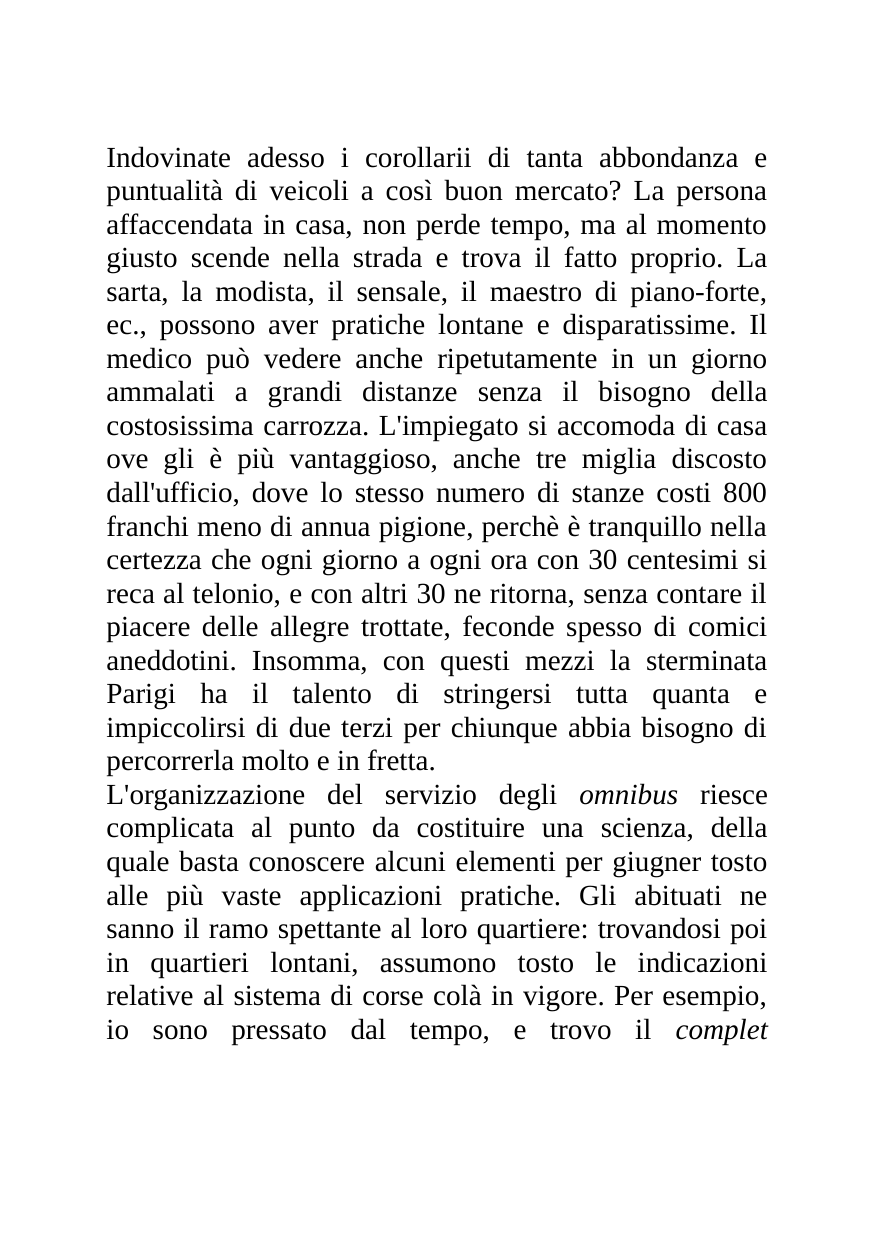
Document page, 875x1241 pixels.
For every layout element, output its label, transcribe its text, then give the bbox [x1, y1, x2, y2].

text L'organizzazione del servizio degli omnibus riesce complicata al punto da costituire una scienza, della quale basta conoscere alcuni elementi per giugner tosto alle più vaste applicazioni pratiche. Gli abituati ne sanno il ramo spettante al loro quartiere: trovandosi poi in quartieri lontani, assumono tosto le indicazioni relative al sistema di corse colà in vigore. Per esempio, io sono pressato dal tempo, e trovo il complet [106, 777, 768, 1045]
text Indovinate adesso i corollarii di tanta abbondanza e puntualità di veicoli a così buon mercato? La persona affaccendata in casa, non perde tempo, ma al momento giusto scende nella strada e trova il fatto proprio. La sarta, la modista, il sensale, il maestro di piano-forte, ec., possono aver pratiche lontane e disparatissime. Il medico può vedere anche ripetutamente in un giorno ammalati a grandi distanze senza il bisogno della costosissima carrozza. L'impiegato si accomoda di casa ove gli è più vantaggioso, anche tre miglia discosto dall'ufficio, dove lo stesso numero di stanze costi 800 franchi meno di annua pigione, perchè è tranquillo nella certezza che ogni giorno a ogni ora con 30 centesimi si reca al telonio, e con altri 30 ne ritorna, senza contare il piacere delle allegre trottate, feconde spesso di comici aneddotini. Insomma, con questi mezzi la sterminata Parigi ha il talento di stringersi tutta quanta e impiccolirsi di due terzi per chiunque abbia bisogno di percorrerla molto e in fretta. [106, 140, 768, 777]
